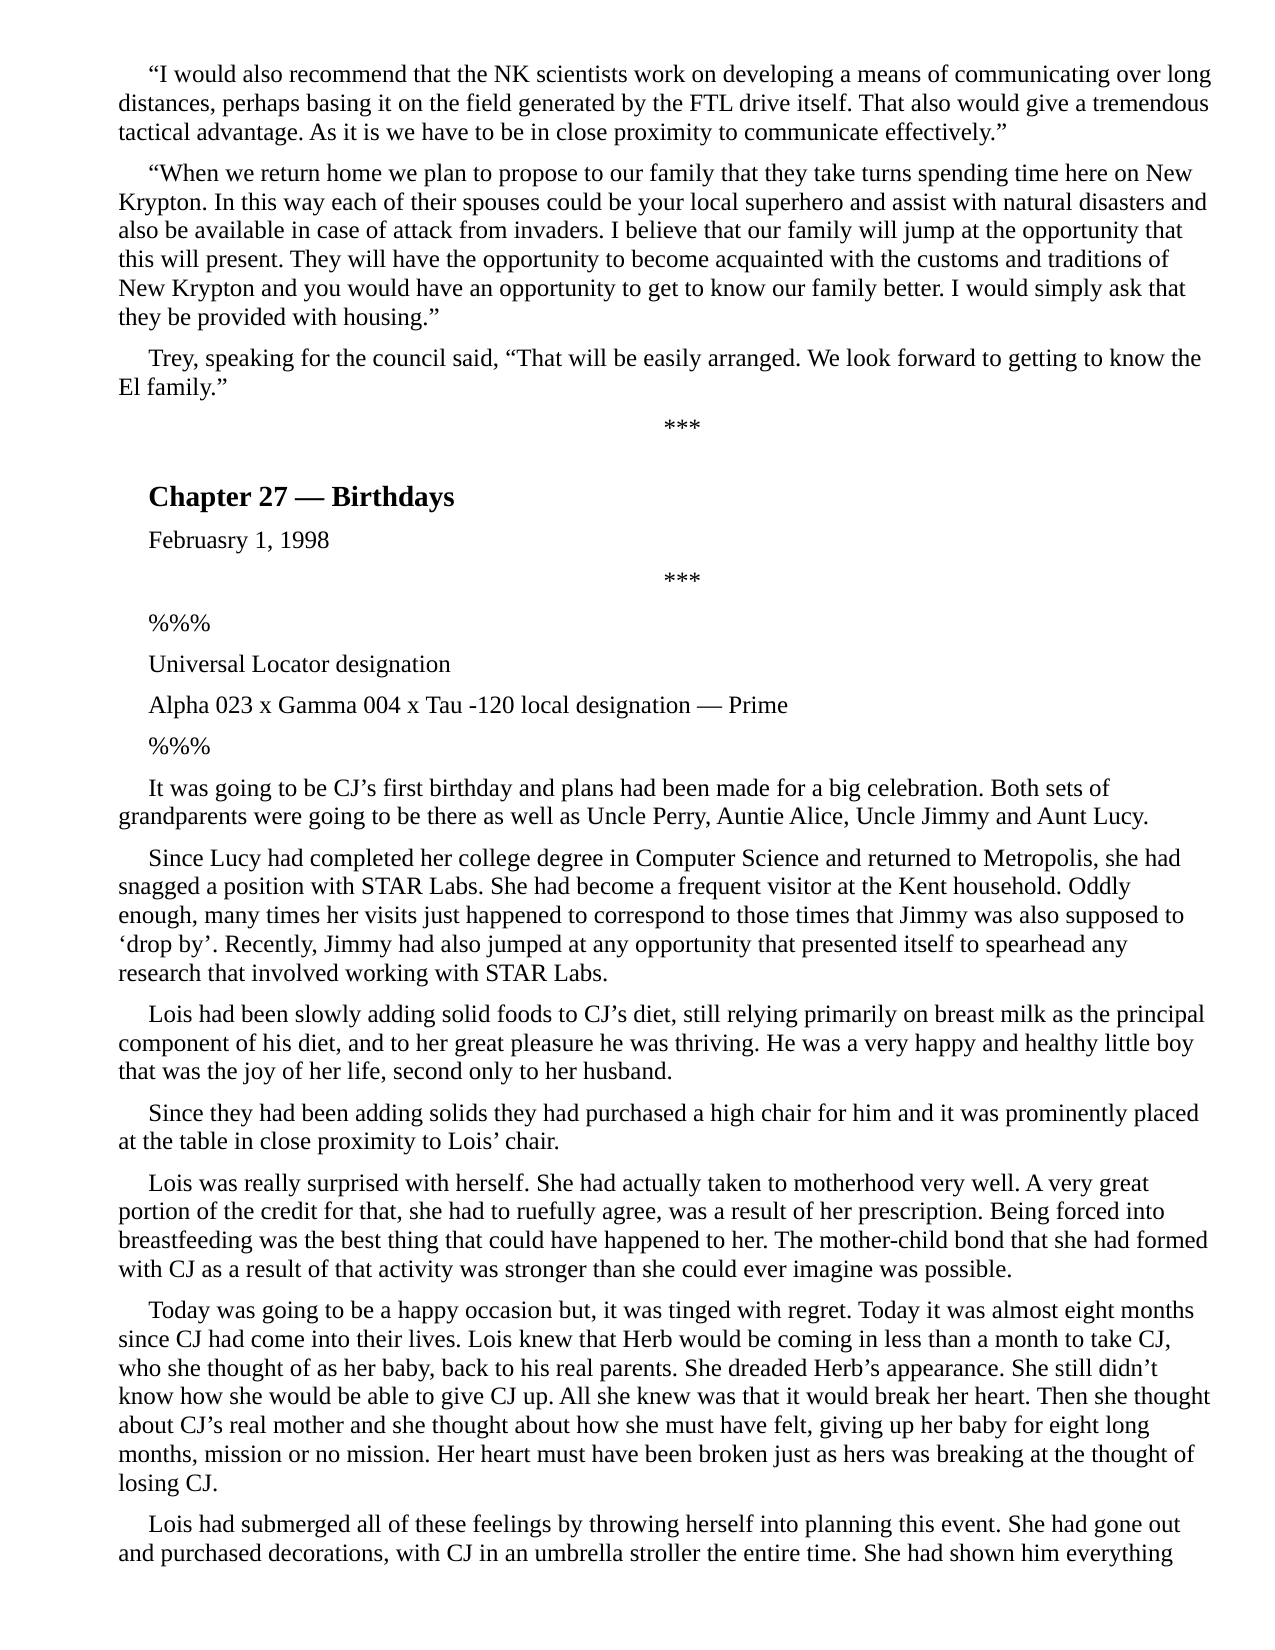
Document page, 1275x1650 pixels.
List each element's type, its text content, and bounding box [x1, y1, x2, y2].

text Alpha 023 x Gamma 004 x Tau -120 local designation — Prime [118, 690, 1216, 719]
text Today was going to be a happy occasion but, it was tinged with regret. Today it was almost eight months since CJ had come into their lives. Lois knew that Herb would be coming in less than a month to take CJ, who she thought of as her baby, back to his real parents. She dreaded Herb’s appearance. She still didn’t know how she would be able to give CJ up. All she knew was that it would break her heart. Then she thought about CJ’s real mother and she thought about how she must have felt, giving up her baby for eight long months, mission or no mission. Her heart must have been broken just as hers was breaking at the thought of losing CJ. [118, 1295, 1216, 1496]
text Trey, speaking for the council said, “That will be easily arranged. We look forward to getting to know the El family.” [118, 343, 1216, 400]
text *** [118, 566, 1216, 595]
text Since they had been adding solids they had purchased a high chair for him and it was prominently placed at the table in close proximity to Lois’ chair. [118, 1098, 1216, 1155]
text Since Lucy had completed her college degree in Computer Science and returned to Metropolis, she had snagged a position with STAR Labs. She had become a frequent visitor at the Kent household. Oddly enough, many times her visits just happened to correspond to those times that Jimmy was also supposed to ‘drop by’. Recently, Jimmy had also jumped at any opportunity that presented itself to spearhead any research that involved working with STAR Labs. [118, 843, 1216, 986]
text Lois had submerged all of these feelings by throwing herself into planning this event. She had gone out and purchased decorations, with CJ in an umbrella stroller the entire time. She had shown him everything [118, 1509, 1216, 1566]
text Lois was really surprised with herself. She had actually taken to motherhood very well. A very great portion of the credit for that, she had to ruefully agree, was a result of her prescription. Being forced into breastfeeding was the best thing that could have happened to her. The mother-child bond that she had formed with CJ as a result of that activity was stronger than she could ever imagine was possible. [118, 1168, 1216, 1283]
text Lois had been slowly adding solid foods to CJ’s diet, still relying primarily on breast milk as the principal component of his diet, and to her great pleasure he was thriving. He was a very happy and healthy little boy that was the joy of her life, second only to her husband. [118, 999, 1216, 1085]
text “When we return home we plan to propose to our family that they take turns spending time here on New Krypton. In this way each of their spouses could be your local superhero and assist with natural disasters and also be available in case of attack from invaders. I believe that our family will jump at the opportunity that this will present. They will have the opportunity to become acquainted with the customs and traditions of New Krypton and you would have an opportunity to get to know our family better. I would simply ask that they be provided with housing.” [118, 158, 1216, 330]
text It was going to be CJ’s first birthday and plans had been made for a big celebration. Both sets of grandparents were going to be there as well as Uncle Perry, Auntie Alice, Uncle Jimmy and Aunt Lucy. [118, 773, 1216, 830]
text %%% [118, 608, 1216, 636]
text %%% [118, 731, 1216, 760]
text *** [118, 413, 1216, 442]
text Universal Locator designation [118, 649, 1216, 678]
text Februasry 1, 1998 [118, 525, 1216, 554]
subtitle Chapter 27 — Birthdays [118, 479, 1216, 513]
text “I would also recommend that the NK scientists work on developing a means of communicating over long distances, perhaps basing it on the field generated by the FTL drive itself. That also would give a tremendous tactical advantage. As it is we have to be in close proximity to communicate effectively.” [118, 59, 1216, 145]
